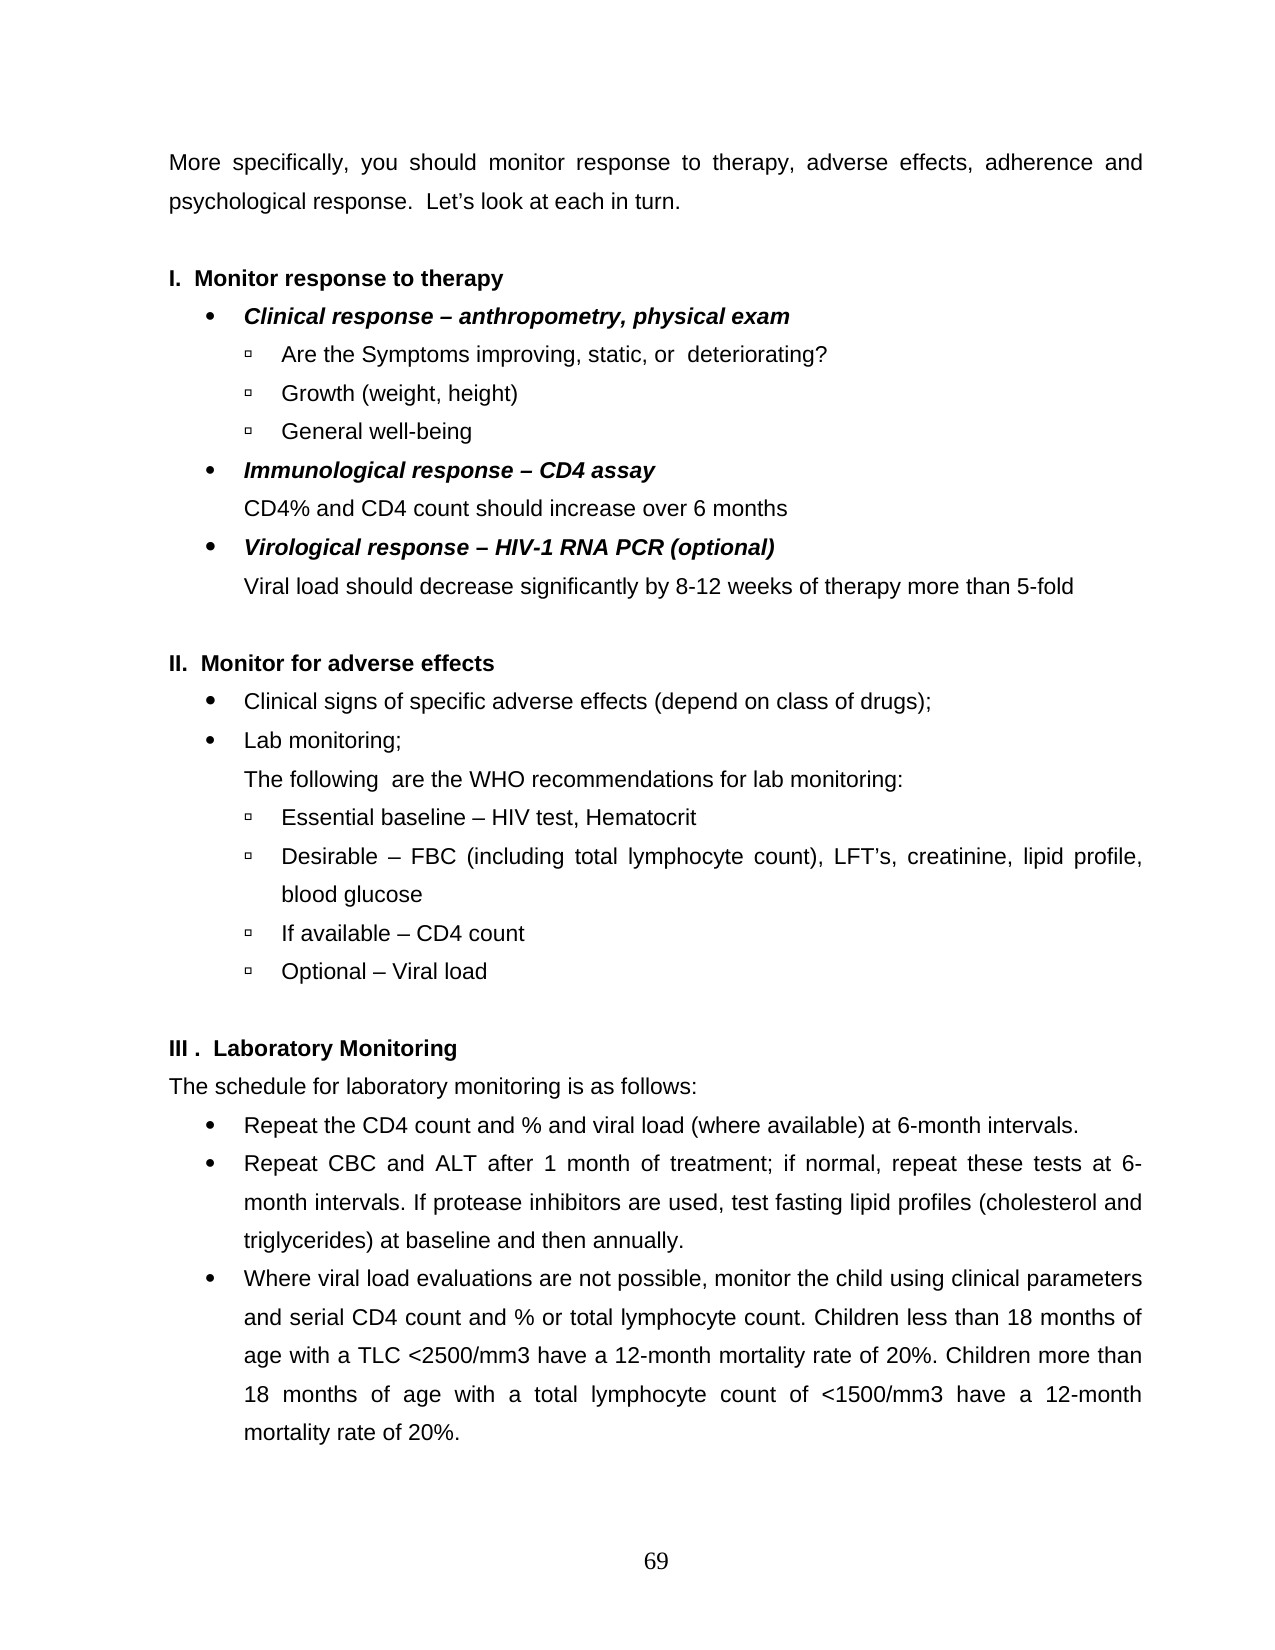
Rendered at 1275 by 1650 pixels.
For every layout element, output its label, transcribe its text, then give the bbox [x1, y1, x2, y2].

text III . Laboratory Monitoring [169, 1036, 1144, 1061]
list Desirable – FBC (including total lymphocyte count), LFT’s, creatinine, lipid profile, blood glucose [244, 843, 1144, 907]
list Clinical signs of specific adverse effects (depend on class of drugs); [206, 689, 1144, 715]
list Clinical response – anthropometry, physical exam [206, 304, 1144, 329]
text Viral load should decrease significantly by 8-12 weeks of therapy more than 5-fold [169, 573, 1144, 599]
text I. Monitor response to therapy [169, 265, 1144, 291]
list Optional – Viral load [244, 959, 1144, 984]
text II. Monitor for adverse effects [169, 650, 1144, 676]
list Repeat the CD4 count and % and viral load (where available) at 6-month intervals. [206, 1112, 1144, 1138]
text The following are the WHO recommendations for lab monitoring: [169, 766, 1144, 792]
text More specifically, you should monitor response to therapy, adverse effects, adherence and psychological response. Let’s look at each in turn. [169, 150, 1144, 214]
text CD4% and CD4 count should increase over 6 months [169, 496, 1144, 522]
list If available – CD4 count [244, 920, 1144, 946]
list Lab monitoring; [206, 728, 1144, 754]
list Repeat CBC and ALT after 1 month of treatment; if normal, repeat these tests at 6-month intervals. If protease inhibitors are used, test fasting lipid profiles (cholesterol and triglycerides) at baseline and then annually. [206, 1151, 1144, 1253]
text The schedule for laboratory monitoring is as follows: [169, 1074, 1144, 1099]
list Immunological response – CD4 assay [206, 457, 1144, 483]
list General well-being [244, 419, 1144, 445]
list Essential baseline – HIV test, Hematocrit [244, 805, 1144, 831]
list Virological response – HIV-1 RNA PCR (optional) [206, 534, 1144, 561]
list Where viral load evaluations are not possible, monitor the child using clinical parameters and serial CD4 count and % or total lymphocyte count. Children less than 18 months of age with a TLC <2500/mm3 have a 12-month mortality rate of 20%. Children more than 18 months of age with a total lymphocyte count of <1500/mm3 have a 12-month mortality rate of 20%. [206, 1266, 1144, 1446]
list Are the Symptoms improving, static, or deteriorating? [244, 342, 1144, 368]
list Growth (weight, height) [244, 381, 1144, 406]
